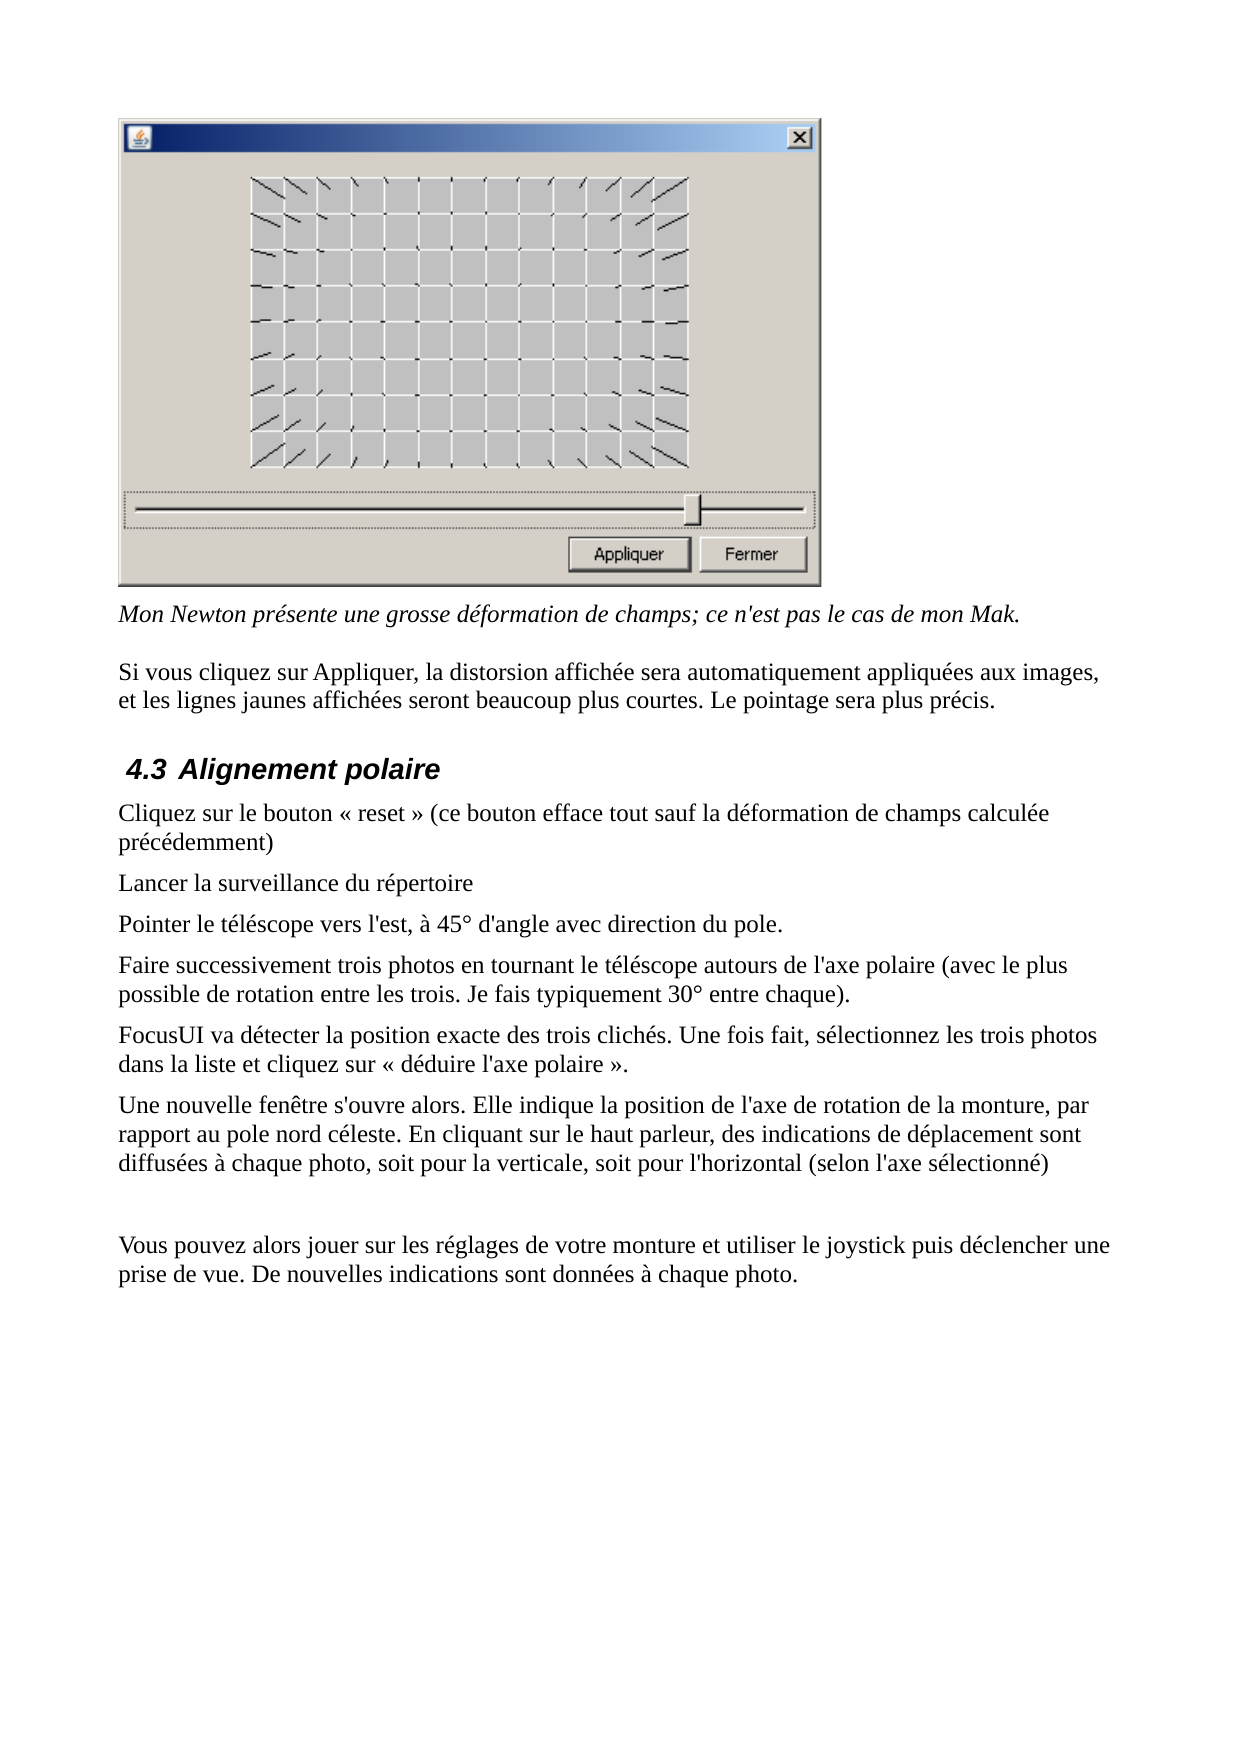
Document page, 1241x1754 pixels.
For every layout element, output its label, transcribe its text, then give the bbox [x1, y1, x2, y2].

text Cliquez sur le bouton « reset » (ce bouton efface tout sauf la déformation de champs calculée précédemment) [118, 798, 1122, 855]
text Mon Newton présente une grosse déformation de champs; ce n'est pas le cas de mon Mak. [118, 599, 1122, 628]
text Pointer le téléscope vers l'est, à 45° d'angle avec direction du pole. [118, 909, 1122, 938]
text Lancer la surveillance du répertoire [118, 868, 1122, 897]
picture [118, 118, 822, 587]
text Vous pouvez alors jouer sur les réglages de votre monture et utiliser le joystick puis déclencher une prise de vue. De nouvelles indications sont données à chaque photo. [118, 1230, 1122, 1288]
text FocusUI va détecter la position exacte des trois clichés. Une fois fait, sélectionnez les trois photos dans la liste et cliquez sur « déduire l'axe polaire ». [118, 1020, 1122, 1078]
text Si vous cliquez sur Appliquer, la distorsion affichée sera automatiquement appliquées aux images, et les lignes jaunes affichées seront beaucoup plus courtes. Le pointage sera plus précis. [118, 657, 1122, 714]
subtitle Alignement polaire [118, 752, 1122, 785]
text Une nouvelle fenêtre s'ouvre alors. Elle indique la position de l'axe de rotation de la monture, par rapport au pole nord céleste. En cliquant sur le haut parleur, des indications de déplacement sont diffusées à chaque photo, soit pour la verticale, soit pour l'horizontal (selon l'axe sélectionné) [118, 1090, 1122, 1177]
text Faire successivement trois photos en tournant le téléscope autours de l'axe polaire (avec le plus possible de rotation entre les trois. Je fais typiquement 30° entre chaque). [118, 950, 1122, 1008]
